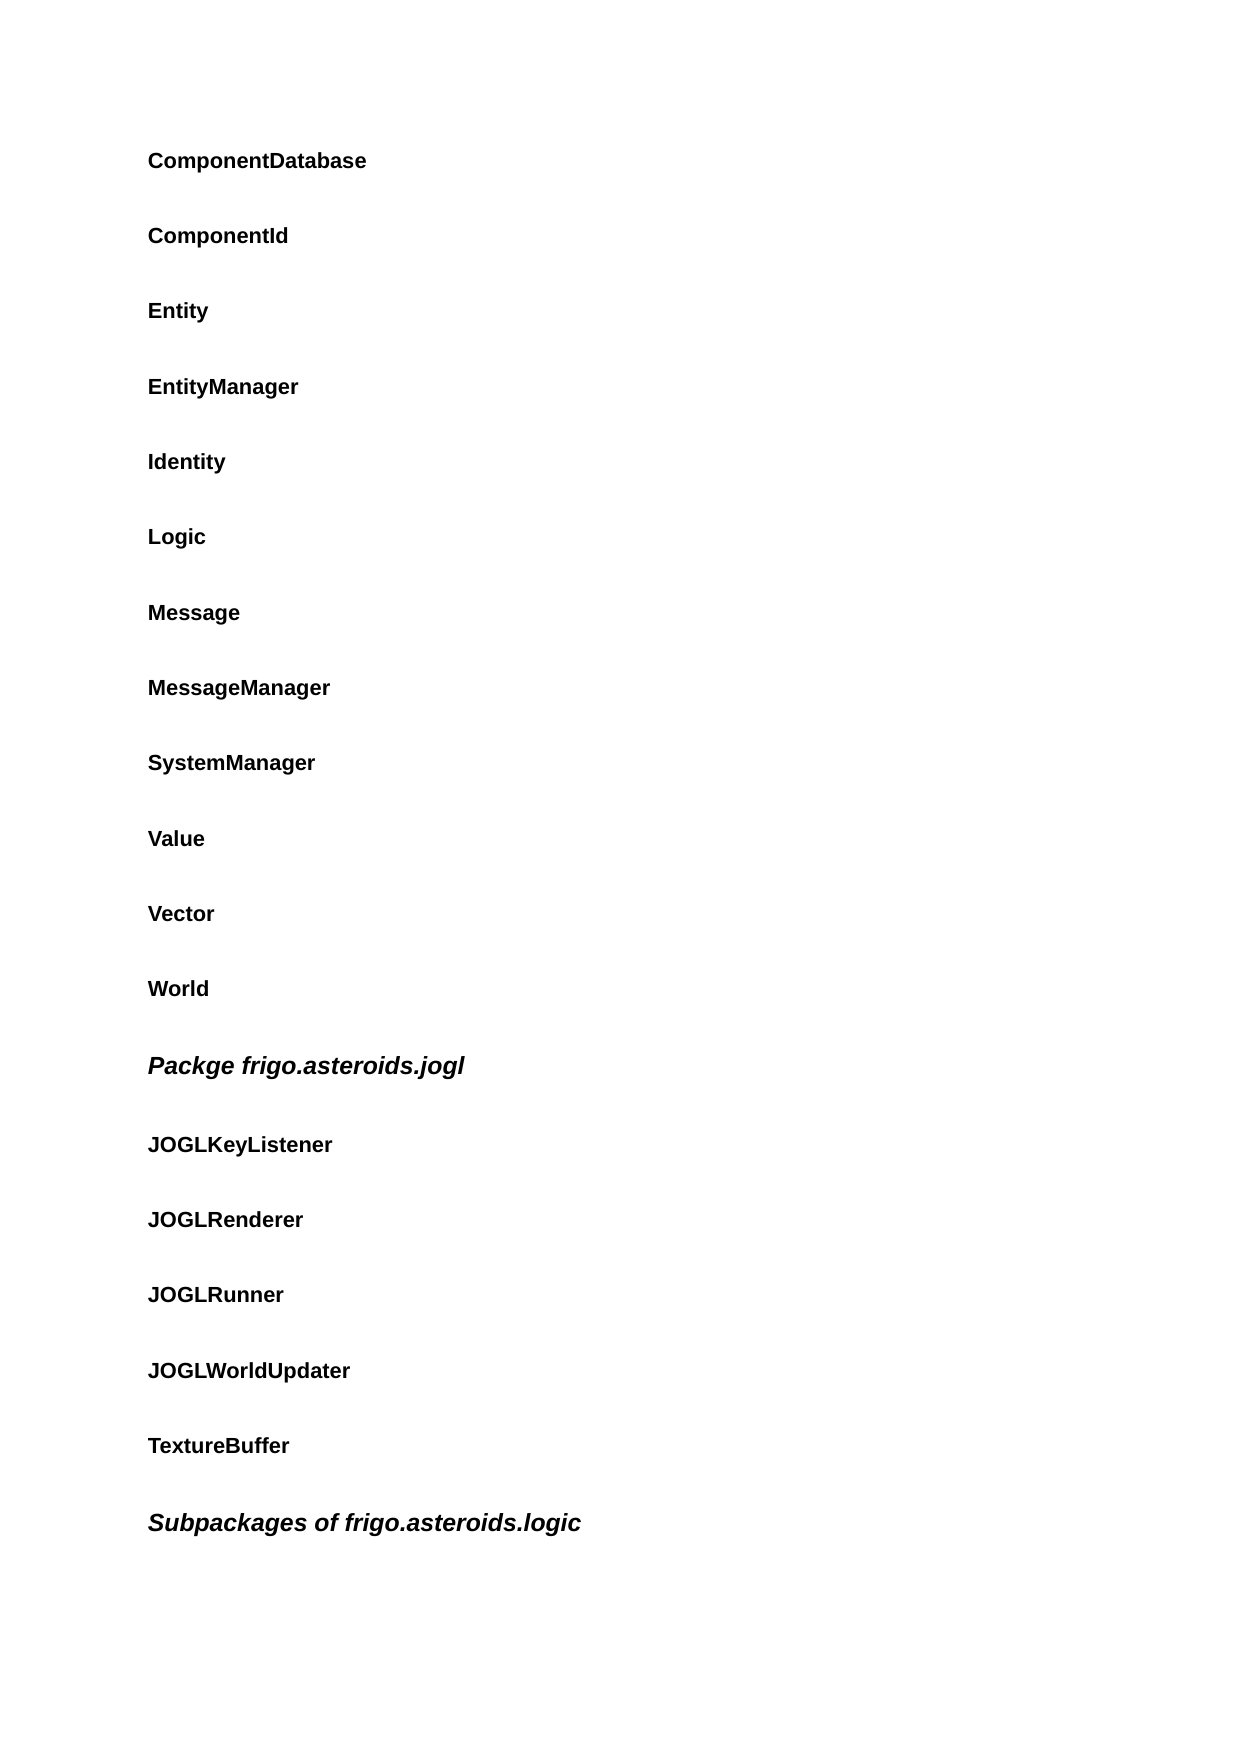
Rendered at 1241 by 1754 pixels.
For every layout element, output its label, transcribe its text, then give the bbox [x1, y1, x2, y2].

subtitle Message [148, 599, 1033, 625]
subtitle JOGLRunner [148, 1282, 1033, 1307]
subtitle Packge frigo.asteroids.jogl [148, 1051, 1033, 1080]
subtitle Logic [148, 524, 1033, 549]
subtitle SystemManager [148, 750, 1033, 775]
subtitle Identity [148, 449, 1033, 474]
subtitle JOGLWorldUpdater [148, 1358, 1033, 1383]
subtitle ComponentId [148, 223, 1033, 248]
subtitle JOGLRenderer [148, 1207, 1033, 1232]
subtitle Subpackages of frigo.asteroids.logic [148, 1508, 1033, 1537]
subtitle TextureBuffer [148, 1433, 1033, 1458]
subtitle World [148, 976, 1033, 1001]
subtitle ComponentDatabase [148, 148, 1033, 173]
subtitle Entity [148, 298, 1033, 323]
subtitle Value [148, 825, 1033, 851]
subtitle Vector [148, 901, 1033, 926]
subtitle JOGLKeyListener [148, 1132, 1033, 1157]
subtitle MessageManager [148, 675, 1033, 700]
subtitle EntityManager [148, 373, 1033, 399]
